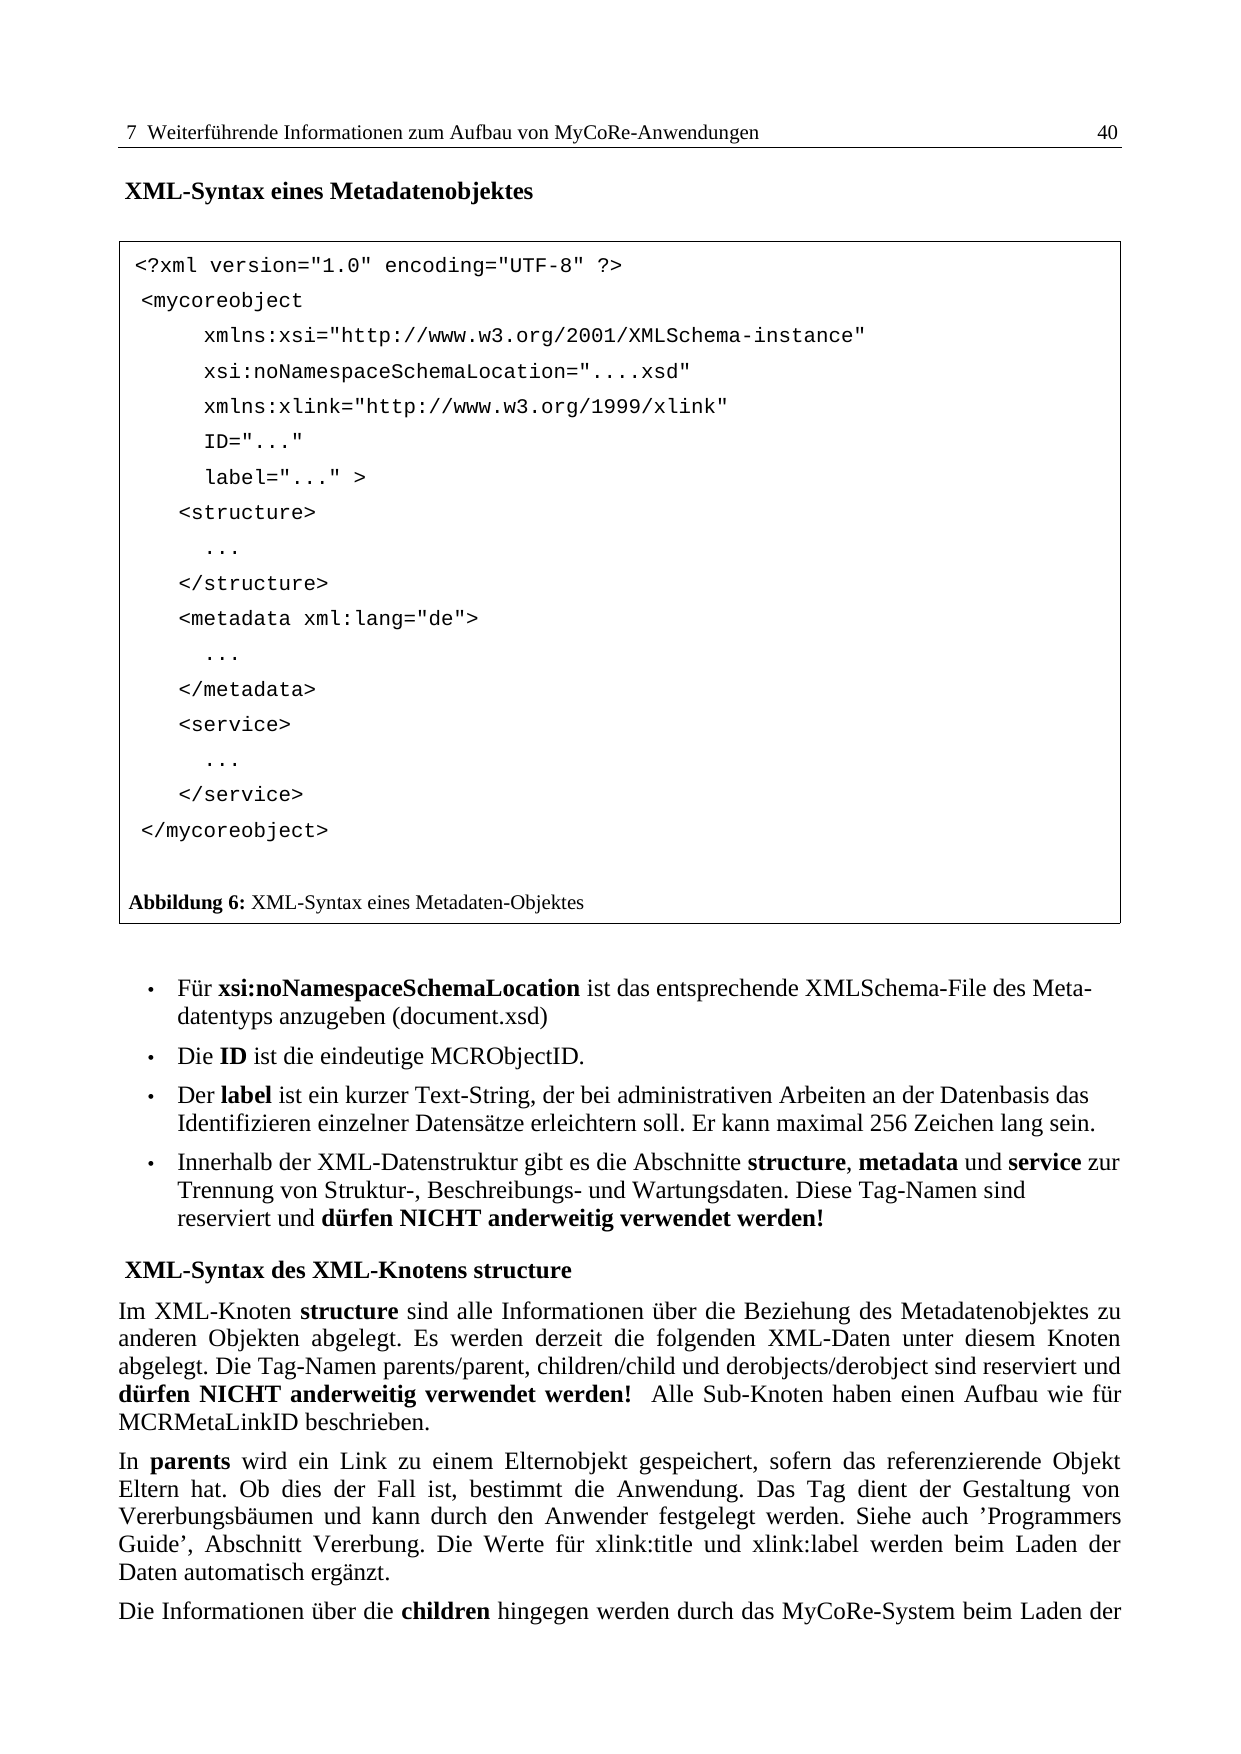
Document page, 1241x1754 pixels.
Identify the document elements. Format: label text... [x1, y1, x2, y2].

text </structure> [128, 573, 1111, 596]
text In parents wird ein Link zu einem Elternobjekt gespeichert, sofern das referenzierende Objekt Eltern hat. Ob dies der Fall ist, bestimmt die Anwendung. Das Tag dient der Gestaltung von Vererbungsbäumen und kann durch den Anwender festgelegt werden. Siehe auch ’Programmers Guide’, Abschnitt Vererbung. Die Werte für xlink:title und xlink:label werden beim Laden der Daten automatisch ergänzt. [118, 1447, 1122, 1586]
text ... [128, 643, 1111, 667]
list Für xsi:noNamespaceSchemaLocation ist das entsprechende XMLSchema-File des Meta­datentyps anzugeben (document.xsd) [118, 974, 1122, 1030]
text <metadata xml:lang="de"> [128, 608, 1111, 632]
text ... [128, 749, 1111, 773]
text xmlns:xlink="http://www.w3.org/1999/xlink" [128, 396, 1111, 420]
text Die Informationen über die children hingegen werden durch das MyCoRe-System beim Laden der [118, 1597, 1122, 1625]
list Die ID ist die eindeutige MCRObjectID. [118, 1042, 1122, 1069]
text <structure> [128, 502, 1111, 526]
text xmlns:xsi="http://www.w3.org/2001/XMLSchema-instance" [128, 326, 1111, 349]
text <mycoreobject [128, 290, 1111, 314]
text </mycoreobject> [128, 820, 1111, 843]
text label="..." > [128, 467, 1111, 490]
text <service> [128, 714, 1111, 737]
subtitle XML-Syntax eines Metadatenobjektes [118, 177, 1122, 205]
text ... [128, 537, 1111, 561]
text xsi:noNamespaceSchemaLocation="....xsd" [128, 361, 1111, 384]
text Im XML-Knoten structure sind alle Informationen über die Beziehung des Metadatenobjektes zu anderen Objekten abgelegt. Es werden derzeit die folgenden XML-Daten unter diesem Knoten abgelegt. Die Tag-Namen parents/parent, children/child und derobjects/derobject sind reserviert und dürfen NICHT anderweitig verwendet werden! Alle Sub-Knoten haben einen Aufbau wie für MCRMetaLinkID beschrieben. [118, 1297, 1122, 1435]
list Der label ist ein kurzer Text-String, der bei administrativen Arbeiten an der Datenbasis das Identifizieren einzelner Datensätze erleichtern soll. Er kann maximal 256 Zeichen lang sein. [118, 1081, 1122, 1137]
text </service> [128, 784, 1111, 808]
text Abbildung 6: XML-Syntax eines Metadaten-Objektes [128, 891, 1111, 914]
text <?xml version="1.0" encoding="UTF-8" ?> [128, 250, 1111, 278]
subtitle XML-Syntax des XML-Knotens structure [118, 1257, 1122, 1284]
text ID="..." [128, 431, 1111, 455]
text </metadata> [128, 679, 1111, 702]
list Innerhalb der XML-Datenstruktur gibt es die Abschnitte structure, metadata und service zur Trennung von Struktur-, Beschreibungs- und Wartungsdaten. Diese Tag-Namen sind reserviert und dürfen NICHT anderweitig verwendet werden! [118, 1148, 1122, 1232]
